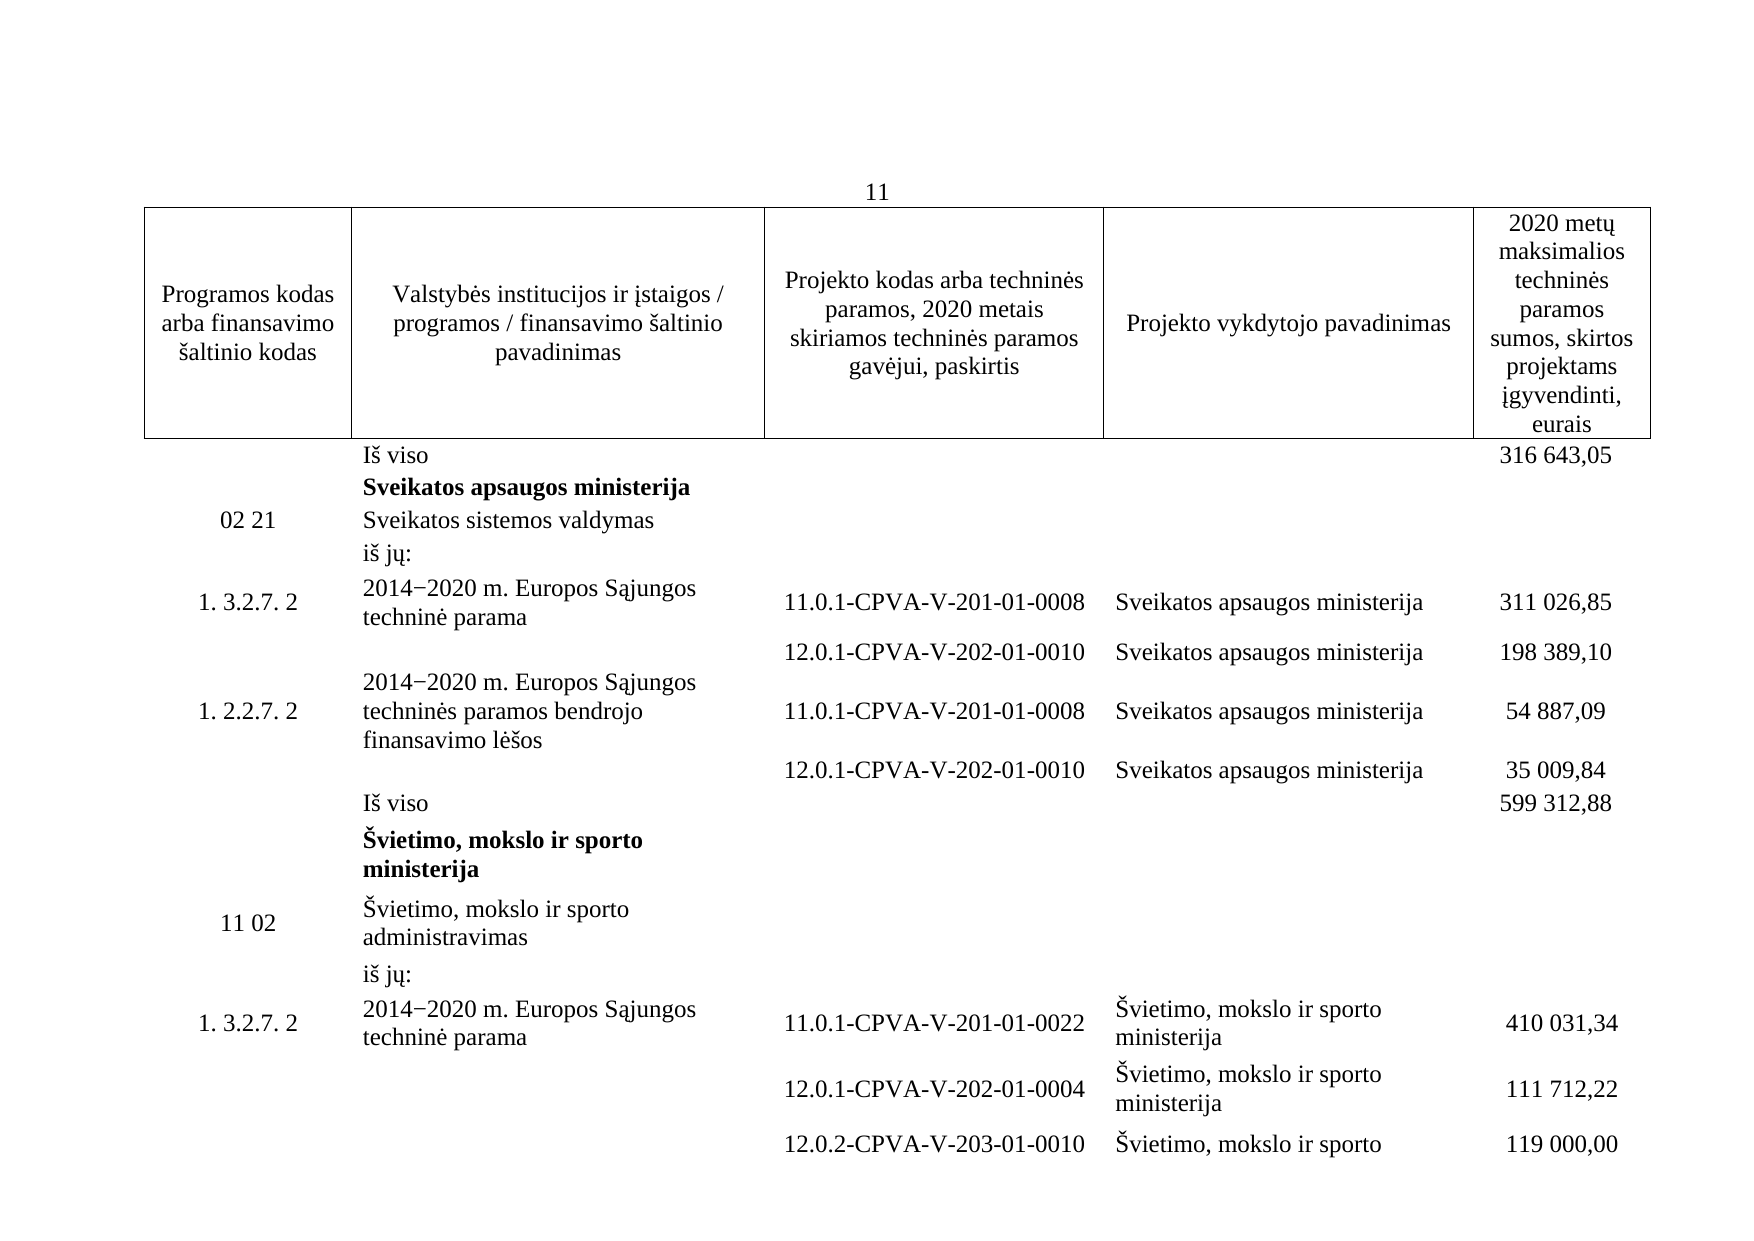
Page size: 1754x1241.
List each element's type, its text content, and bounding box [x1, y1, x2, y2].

table_header Projekto vykdytojo pavadinimas [1104, 208, 1473, 438]
table_cell [1473, 957, 1650, 989]
table_cell 599 312,88 [1473, 786, 1650, 819]
table_cell [1473, 819, 1650, 888]
table_cell 2014−2020 m. Europos Sąjungos techninė parama [351, 569, 764, 634]
table_cell [351, 1121, 764, 1167]
table_cell Sveikatos apsaugos ministerija [1104, 569, 1473, 634]
table_cell Sveikatos sistemos valdymas [351, 503, 764, 536]
table_cell [1473, 503, 1650, 536]
table_cell [1104, 503, 1473, 536]
table_cell 11 02 [144, 888, 351, 957]
table_cell [764, 471, 1104, 503]
table_header 2020 metų maksimalios techninės paramos sumos, skirtos projektams įgyvendinti, eurais [1474, 208, 1650, 438]
table_cell [1473, 888, 1650, 957]
table_cell [351, 1055, 764, 1121]
table_cell [144, 1055, 351, 1121]
table_cell [144, 786, 351, 819]
table_cell iš jų: [351, 957, 764, 989]
table_cell [1104, 888, 1473, 957]
table_cell [144, 754, 351, 786]
table_cell Sveikatos apsaugos ministerija [1104, 635, 1473, 667]
table_cell 111 712,22 [1473, 1055, 1650, 1121]
table_cell 35 009,84 [1473, 754, 1650, 786]
table_cell [764, 439, 1104, 471]
table_cell iš jų: [351, 536, 764, 569]
table_cell Iš viso [351, 786, 764, 819]
table_cell 12.0.2-CPVA-V-203-01-0010 [764, 1121, 1104, 1167]
table_cell 12.0.1-CPVA-V-202-01-0010 [764, 754, 1104, 786]
table_cell [1104, 536, 1473, 569]
table_header Programos kodas arba finansavimo šaltinio kodas [145, 208, 351, 438]
table_cell Švietimo, mokslo ir sporto ministerija [1104, 1055, 1473, 1121]
table_cell 2014−2020 m. Europos Sąjungos techninės paramos bendrojo finansavimo lėšos [351, 668, 764, 754]
table_cell 12.0.1-CPVA-V-202-01-0010 [764, 635, 1104, 667]
table_cell [144, 1121, 351, 1167]
table_cell [764, 786, 1104, 819]
table_cell [1104, 471, 1473, 503]
table_cell Sveikatos apsaugos ministerija [1104, 754, 1473, 786]
table_cell [144, 439, 351, 471]
table_cell [1104, 786, 1473, 819]
table_cell 119 000,00 [1473, 1121, 1650, 1167]
table_cell 12.0.1-CPVA-V-202-01-0004 [764, 1055, 1104, 1121]
table_cell 02 21 [144, 503, 351, 536]
table_cell 1. 2.2.7. 2 [144, 668, 351, 754]
table_cell Sveikatos apsaugos ministerija [351, 471, 764, 503]
table_cell [1473, 536, 1650, 569]
table_cell [351, 754, 764, 786]
table_cell Švietimo, mokslo ir sporto ministerija [1104, 990, 1473, 1055]
table_cell [764, 819, 1104, 888]
table_cell [144, 957, 351, 989]
table_cell 11.0.1-CPVA-V-201-01-0022 [764, 990, 1104, 1055]
table_cell 2014−2020 m. Europos Sąjungos techninė parama [351, 990, 764, 1055]
table_cell [144, 635, 351, 667]
table_cell Švietimo, mokslo ir sporto administravimas [351, 888, 764, 957]
table_cell 11.0.1-CPVA-V-201-01-0008 [764, 668, 1104, 754]
table_cell Iš viso [351, 439, 764, 471]
table_cell Sveikatos apsaugos ministerija [1104, 668, 1473, 754]
table_cell 311 026,85 [1473, 569, 1650, 634]
table_cell [1104, 819, 1473, 888]
table_cell [764, 957, 1104, 989]
table_cell 1. 3.2.7. 2 [144, 569, 351, 634]
table_cell [351, 635, 764, 667]
table_cell [1104, 957, 1473, 989]
table_cell [764, 503, 1104, 536]
table_cell 54 887,09 [1473, 668, 1650, 754]
table_header Projekto kodas arba techninės paramos, 2020 metais skiriamos techninės paramos gavėjui, paskirtis [765, 208, 1103, 438]
table_cell [1473, 471, 1650, 503]
table_cell 11.0.1-CPVA-V-201-01-0008 [764, 569, 1104, 634]
table_header Valstybės institucijos ir įstaigos / programos / finansavimo šaltinio pavadinimas [352, 208, 764, 438]
table_cell [1104, 439, 1473, 471]
table_cell [764, 536, 1104, 569]
table_cell 198 389,10 [1473, 635, 1650, 667]
table_cell [144, 819, 351, 888]
table_cell [764, 888, 1104, 957]
table_cell [144, 536, 351, 569]
table_cell Švietimo, mokslo ir sporto [1104, 1121, 1473, 1167]
table_cell 410 031,34 [1473, 990, 1650, 1055]
table_cell 1. 3.2.7. 2 [144, 990, 351, 1055]
table_cell Švietimo, mokslo ir sporto ministerija [351, 819, 764, 888]
table_cell 316 643,05 [1473, 439, 1650, 471]
table_cell [144, 471, 351, 503]
